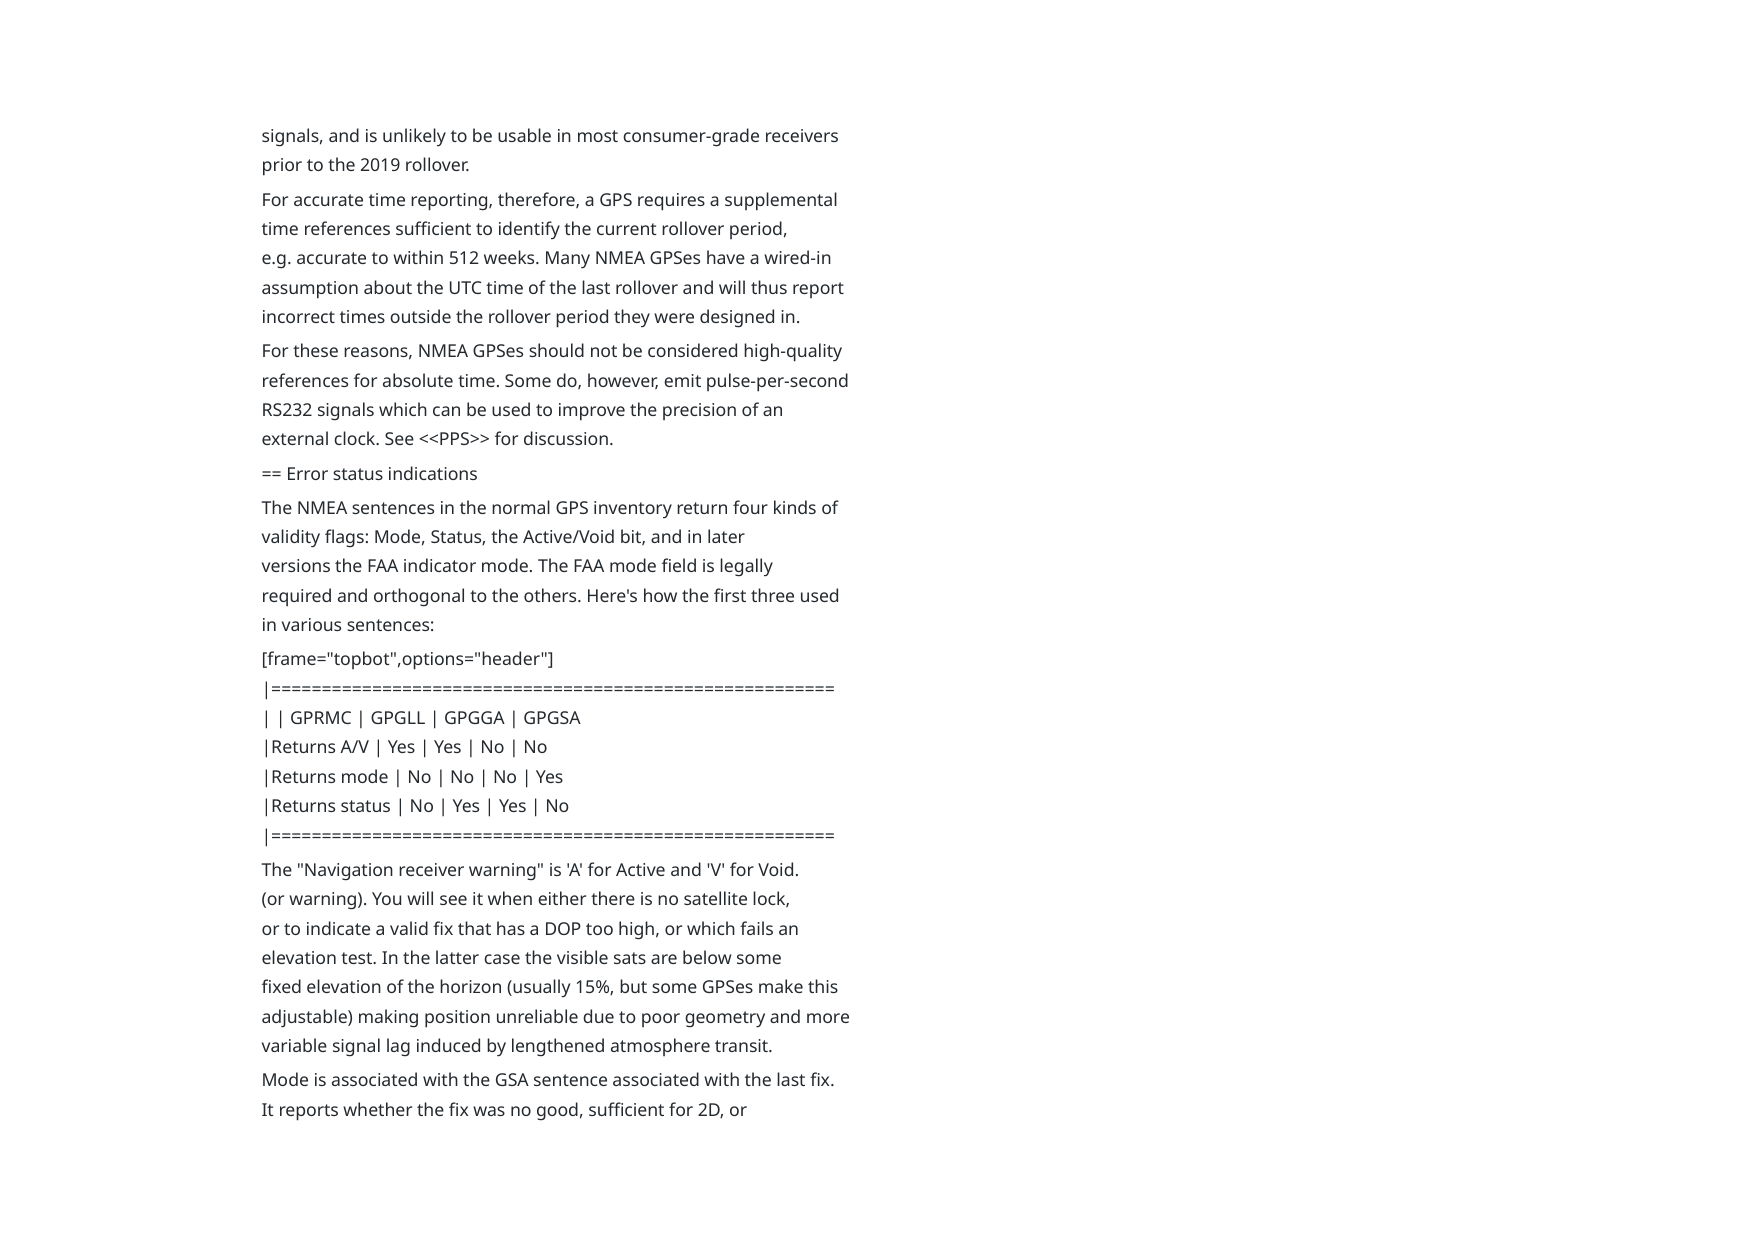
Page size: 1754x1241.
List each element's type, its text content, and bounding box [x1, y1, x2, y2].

table_cell [118, 451, 261, 456]
table_cell It reports whether the fix was no good, sufficient for 2D, or [261, 1092, 1636, 1121]
table_cell fixed elevation of the horizon (usually 15%, but some GPSes make this [261, 969, 1636, 999]
table_cell references for absolute time. Some do, however, emit pulse-per-second [261, 363, 1636, 392]
table_cell [261, 1058, 1636, 1062]
table_cell [118, 148, 261, 177]
table_cell in various sentences: [261, 607, 1636, 637]
table_cell The NMEA sentences in the normal GPS inventory return four kinds of [261, 490, 1636, 519]
table_cell [118, 519, 261, 548]
table_cell [118, 329, 261, 333]
table_cell [118, 730, 261, 759]
table_cell [118, 240, 261, 270]
table_cell [118, 490, 261, 519]
table_cell The "Navigation receiver warning" is 'A' for Active and 'V' for Void. [261, 852, 1636, 881]
table_cell [118, 177, 261, 182]
table_cell [118, 911, 261, 940]
table_cell [118, 852, 261, 881]
table_cell [118, 847, 261, 852]
table_cell [118, 211, 261, 240]
table_cell For these reasons, NMEA GPSes should not be considered high-quality [261, 333, 1636, 363]
table_cell [118, 788, 261, 818]
table_cell [118, 818, 261, 847]
table_cell [118, 118, 261, 147]
table_cell versions the FAA indicator mode. The FAA mode field is legally [261, 549, 1636, 578]
table_cell [261, 329, 1636, 333]
table_cell [118, 299, 261, 328]
table_cell [118, 421, 261, 451]
table_cell [118, 1058, 261, 1062]
table_cell Mode is associated with the GSA sentence associated with the last fix. [261, 1062, 1636, 1092]
table_cell adjustable) making position unreliable due to poor geometry and more [261, 999, 1636, 1028]
table_cell external clock. See <<PPS>> for discussion. [261, 421, 1636, 451]
table_cell required and orthogonal to the others. Here's how the first three used [261, 578, 1636, 607]
table_cell |Returns A/V | Yes | Yes | No | No [261, 730, 1636, 759]
table_cell [118, 607, 261, 637]
table_cell [118, 637, 261, 641]
table_cell == Error status indications [261, 456, 1636, 485]
table_cell |Returns status | No | Yes | Yes | No [261, 788, 1636, 818]
table_cell [118, 549, 261, 578]
table_cell [261, 847, 1636, 852]
table_cell time references sufficient to identify the current rollover period, [261, 211, 1636, 240]
table_cell elevation test. In the latter case the visible sats are below some [261, 940, 1636, 969]
table_cell [118, 182, 261, 211]
table_cell [118, 759, 261, 788]
table_cell [118, 700, 261, 729]
table_cell [261, 485, 1636, 490]
table_cell [118, 456, 261, 485]
table_cell [118, 333, 261, 363]
table_cell [118, 1092, 261, 1121]
table_cell RS232 signals which can be used to improve the precision of an [261, 392, 1636, 421]
table_cell [118, 270, 261, 299]
table_cell assumption about the UTC time of the last rollover and will thus report [261, 270, 1636, 299]
table_cell validity flags: Mode, Status, the Active/Void bit, and in later [261, 519, 1636, 548]
table_cell [118, 363, 261, 392]
table_cell [261, 177, 1636, 182]
table_cell [118, 485, 261, 490]
table_cell [261, 451, 1636, 456]
table_cell [118, 392, 261, 421]
table_cell |Returns mode | No | No | No | Yes [261, 759, 1636, 788]
table_cell incorrect times outside the rollover period they were designed in. [261, 299, 1636, 328]
table_cell variable signal lag induced by lengthened atmosphere transit. [261, 1028, 1636, 1057]
table_cell [118, 881, 261, 911]
table_cell [118, 671, 261, 700]
table_cell [118, 1028, 261, 1057]
table_cell | | GPRMC | GPGLL | GPGGA | GPGSA [261, 700, 1636, 729]
table_cell For accurate time reporting, therefore, a GPS requires a supplemental [261, 182, 1636, 211]
table_cell [118, 641, 261, 671]
table_cell [118, 1062, 261, 1092]
table_cell |======================================================== [261, 671, 1636, 700]
table_cell [frame="topbot",options="header"] [261, 641, 1636, 671]
table_cell prior to the 2019 rollover. [261, 148, 1636, 177]
table_cell or to indicate a valid fix that has a DOP too high, or which fails an [261, 911, 1636, 940]
table_cell (or warning). You will see it when either there is no satellite lock, [261, 881, 1636, 911]
table_cell [118, 969, 261, 999]
table_cell |======================================================== [261, 818, 1636, 847]
table_cell [118, 578, 261, 607]
table_cell [118, 999, 261, 1028]
table_cell signals, and is unlikely to be usable in most consumer-grade receivers [261, 118, 1636, 147]
table_cell [261, 637, 1636, 641]
table_cell e.g. accurate to within 512 weeks. Many NMEA GPSes have a wired-in [261, 240, 1636, 270]
table_cell [118, 940, 261, 969]
